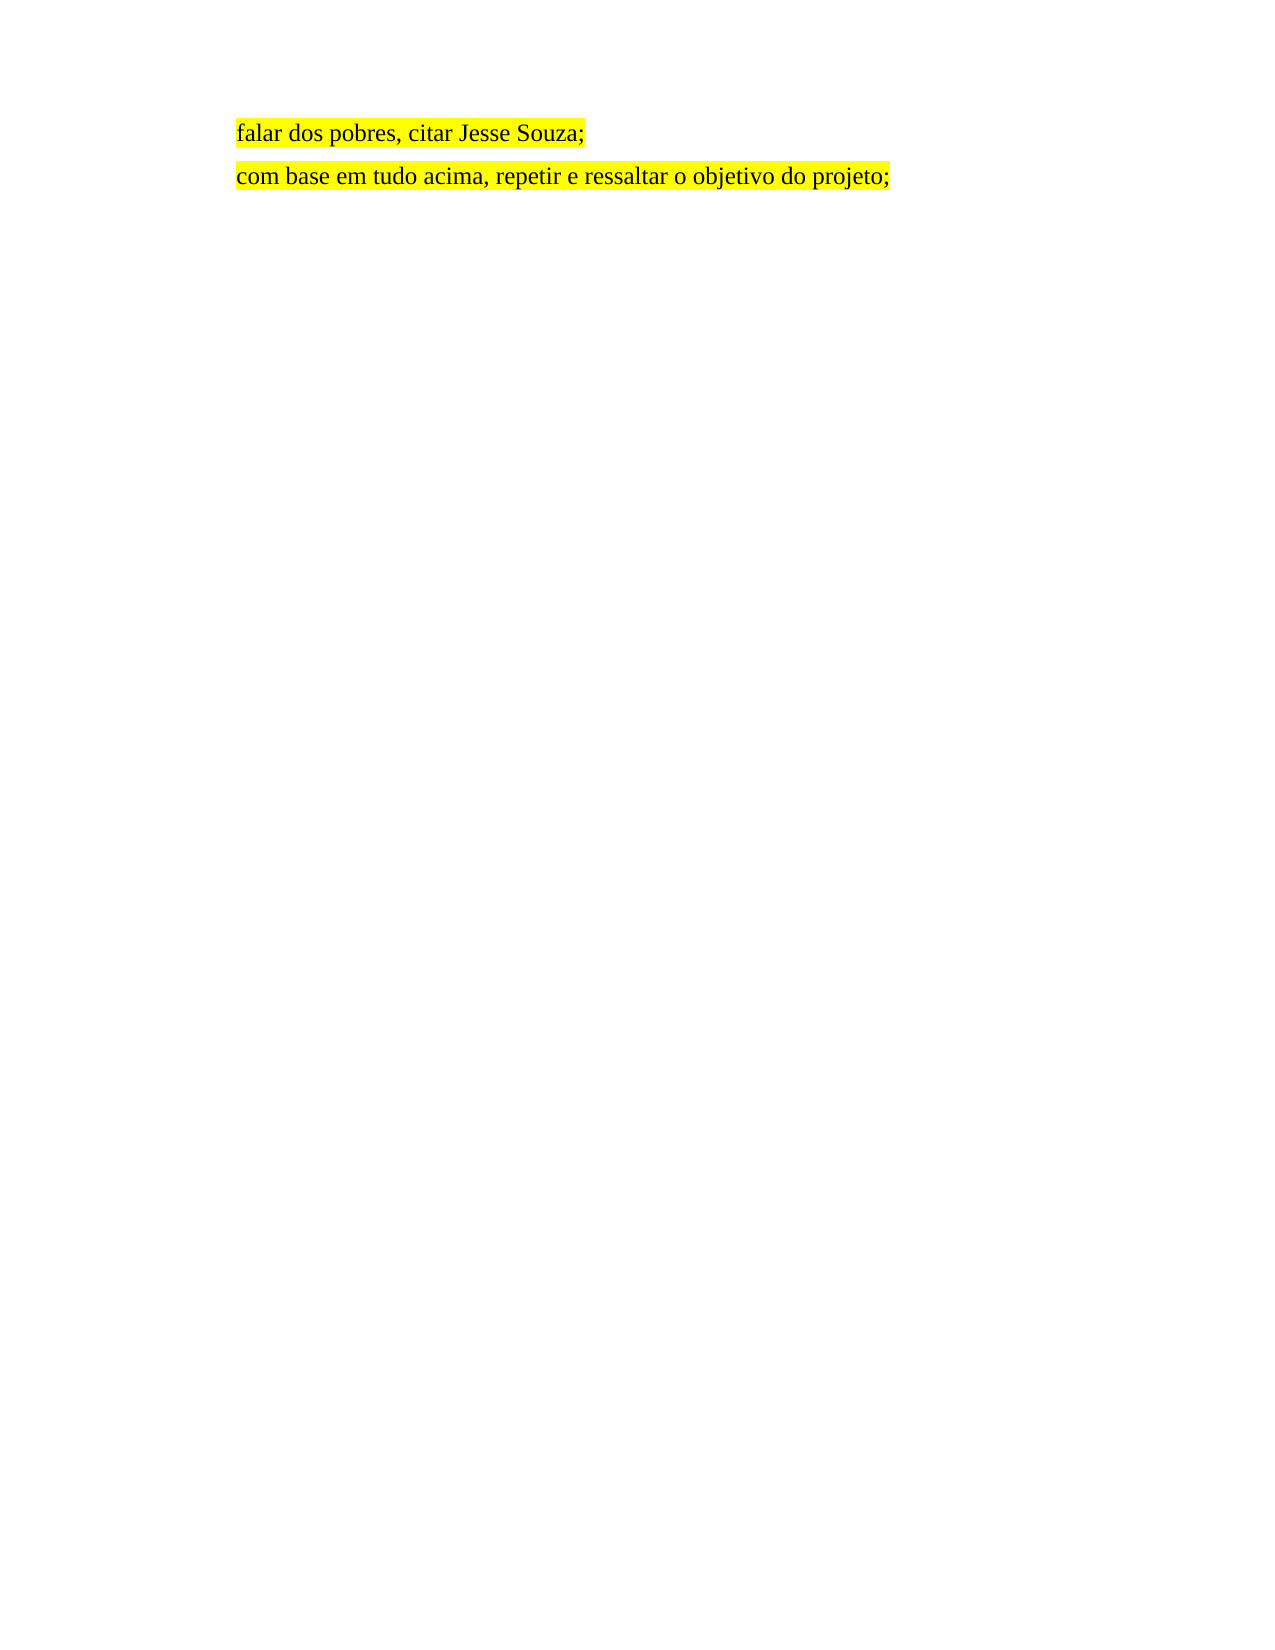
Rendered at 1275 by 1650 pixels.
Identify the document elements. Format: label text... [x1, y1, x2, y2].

text falar dos pobres, citar Jesse Souza; [118, 118, 1157, 147]
text com base em tudo acima, repetir e ressaltar o objetivo do projeto; [118, 161, 1157, 190]
